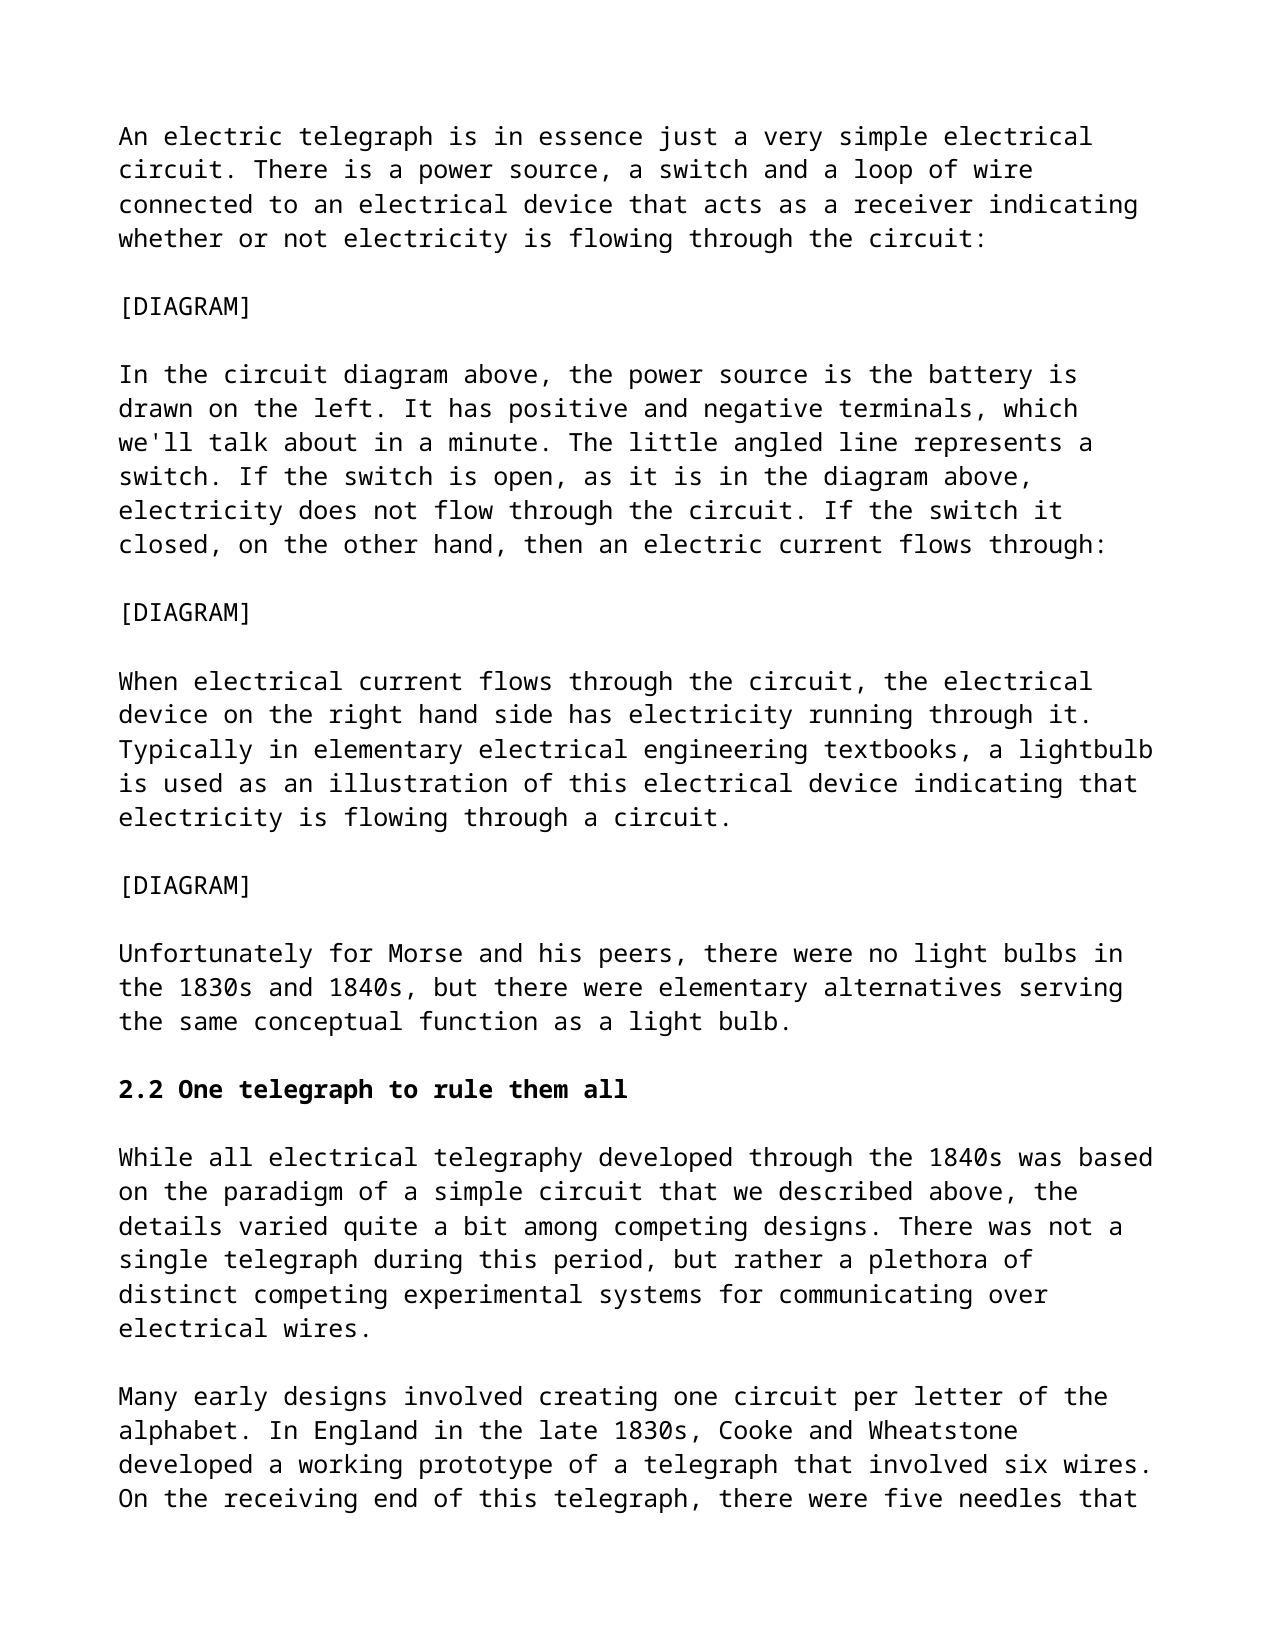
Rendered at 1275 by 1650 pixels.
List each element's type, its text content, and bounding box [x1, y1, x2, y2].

text While all electrical telegraphy developed through the 1840s was based on the paradigm of a simple circuit that we described above, the details varied quite a bit among competing designs. There was not a single telegraph during this period, but rather a plethora of distinct competing experimental systems for communicating over electrical wires. [118, 1140, 1157, 1344]
text [DIAGRAM] [118, 595, 1157, 629]
text An electric telegraph is in essence just a very simple electrical circuit. There is a power source, a switch and a loop of wire connected to an electrical device that acts as a receiver indicating whether or not electricity is flowing through the circuit: [118, 118, 1157, 254]
text When electrical current flows through the circuit, the electrical device on the right hand side has electricity running through it. Typically in elementary electrical engineering textbooks, a lightbulb is used as an illustration of this electrical device indicating that electricity is flowing through a circuit. [118, 663, 1157, 833]
text Unfortunately for Morse and his peers, there were no light bulbs in the 1830s and 1840s, but there were elementary alternatives serving the same conceptual function as a light bulb. [118, 936, 1157, 1038]
text Many early designs involved creating one circuit per letter of the alphabet. In England in the late 1830s, Cooke and Wheatstone developed a working prototype of a telegraph that involved six wires. On the receiving end of this telegraph, there were five needles that [118, 1378, 1157, 1515]
text [DIAGRAM] [118, 288, 1157, 322]
text In the circuit diagram above, the power source is the battery is drawn on the left. It has positive and negative terminals, which we'll talk about in a minute. The little angled line represents a switch. If the switch is open, as it is in the diagram above, electricity does not flow through the circuit. If the switch it closed, on the other hand, then an electric current flows through: [118, 357, 1157, 561]
text 2.2 One telegraph to rule them all [118, 1072, 1157, 1106]
text [DIAGRAM] [118, 867, 1157, 902]
